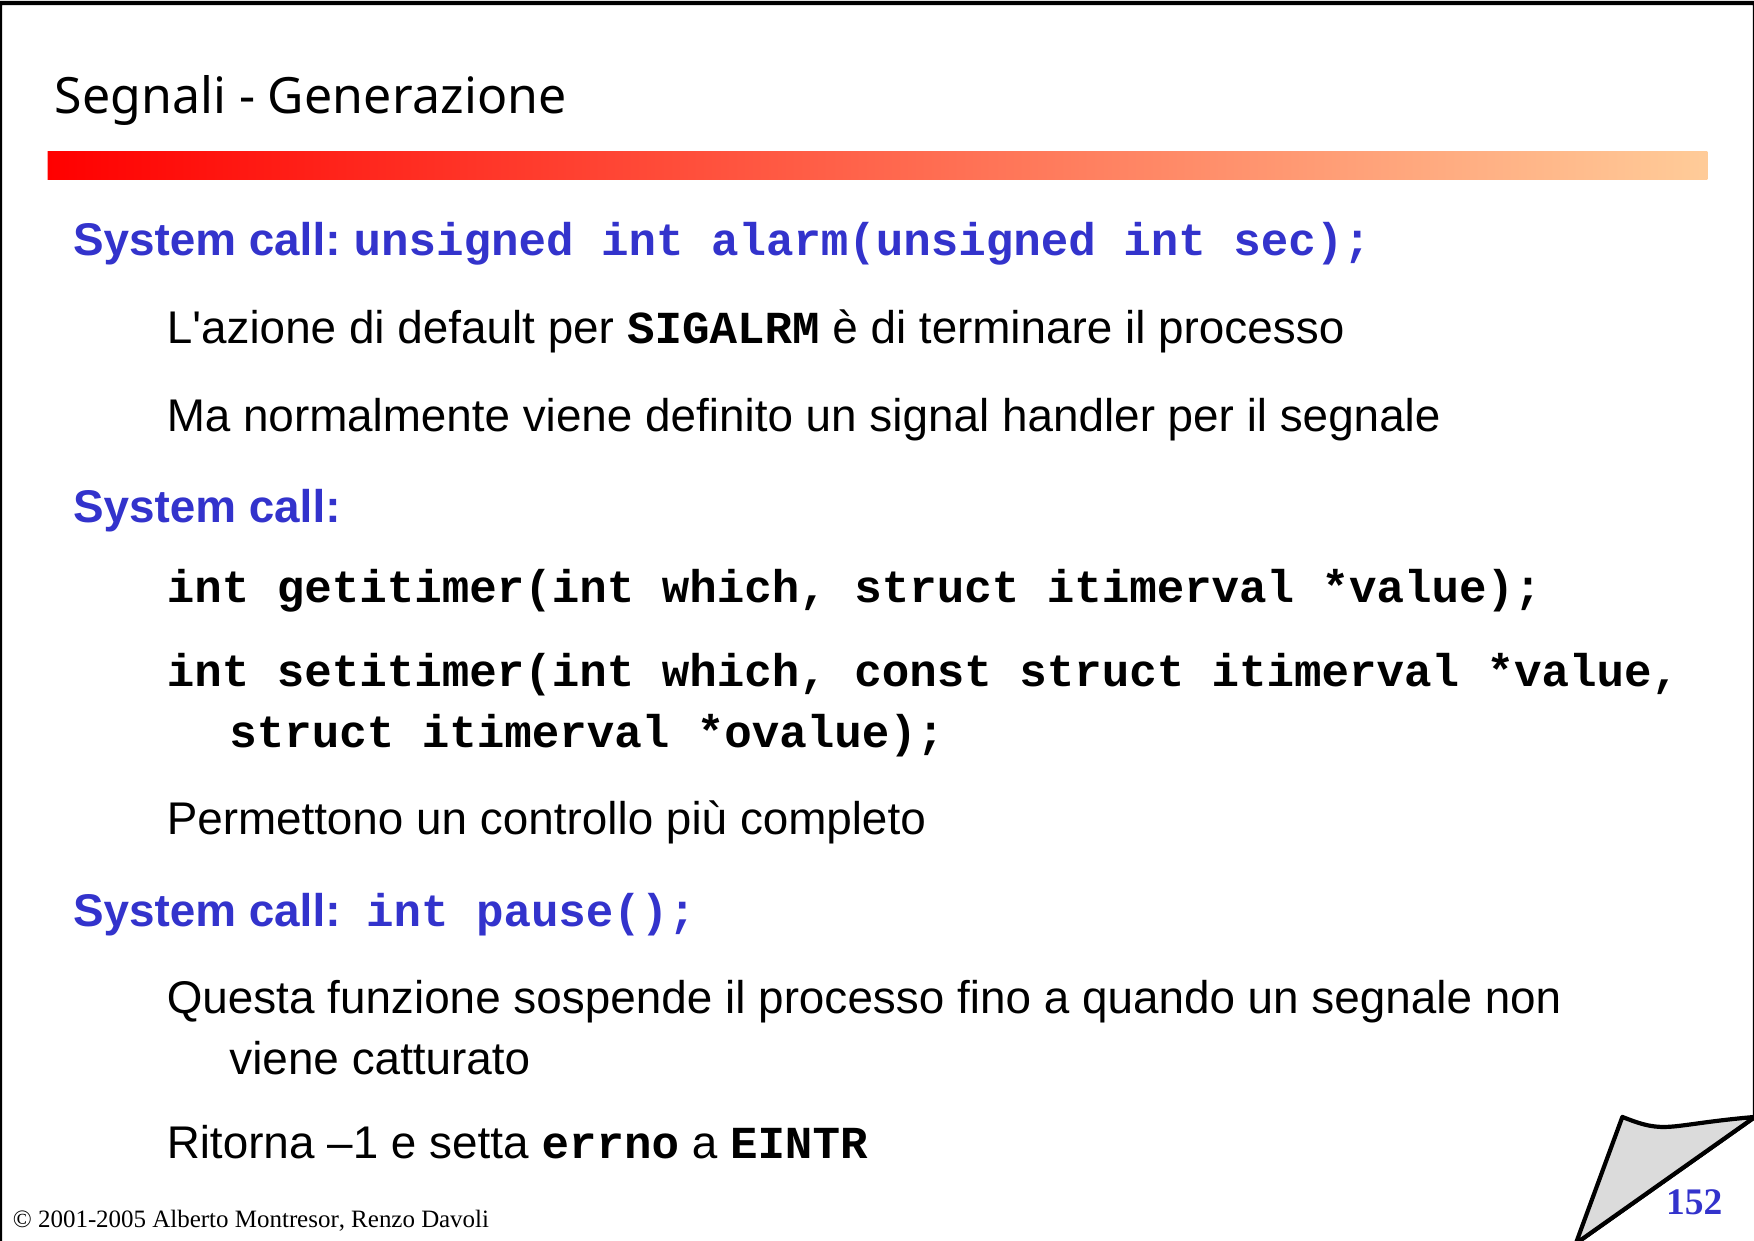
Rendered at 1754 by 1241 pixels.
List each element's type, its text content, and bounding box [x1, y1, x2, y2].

list System call: unsigned int alarm(unsigned int sec); L'azione di default per SIGALRM è di terminare il processo Ma normalmente viene definito un signal handler per il segnale System call: int getitimer(int which, struct itimerval *value); int setitimer(int which, const struct itimerval *value, struct itimerval *ovalue); Permettono un controllo più completo System call: int pause(); Questa funzione sospende il processo fino a quando un segnale non viene catturato Ritorna –1 e setta errno a EINTR [58, 206, 1696, 1181]
title Segnali - Generazione [40, 49, 1714, 144]
